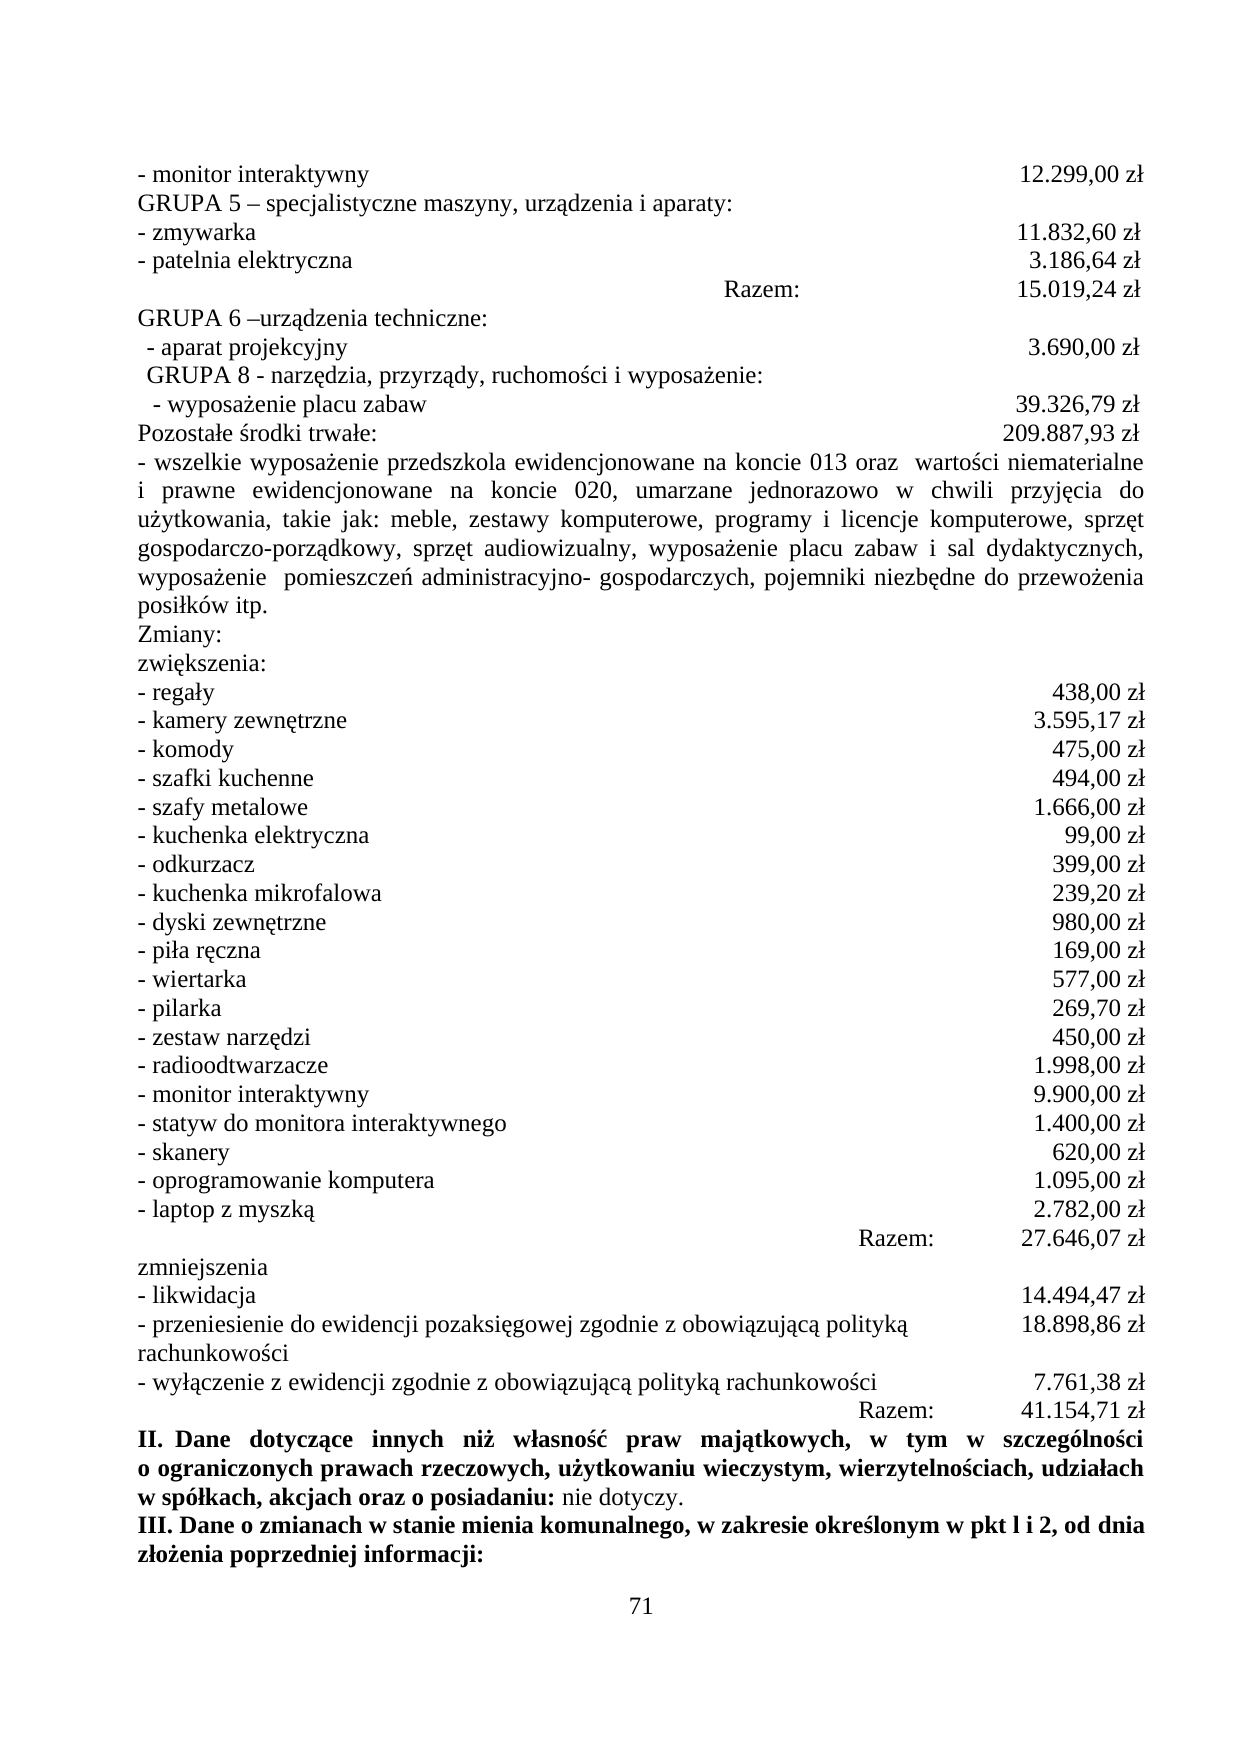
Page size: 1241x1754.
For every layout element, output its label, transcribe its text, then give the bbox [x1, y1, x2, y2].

text GRUPA 6 –urządzenia techniczne: [137, 303, 1145, 332]
text III. Dane o zmianach w stanie mienia komunalnego, w zakresie określonym w pkt l i 2, od dnia złożenia poprzedniej informacji: [137, 1511, 1145, 1568]
table_cell - oprogramowanie komputera [138, 1166, 934, 1194]
table_cell GRUPA 8 - narzędzia, przyrządy, ruchomości i wyposażenie: [139, 361, 801, 389]
table_cell - piła ręczna [138, 936, 934, 964]
table_cell - zestaw narzędzi [138, 1022, 934, 1051]
text Zmiany: [137, 619, 1145, 648]
table_header 11.832,60 zł [800, 217, 1141, 246]
text GRUPA 5 – specjalistyczne maszyny, urządzenia i aparaty: [137, 188, 1145, 217]
table_cell 2.782,00 zł [934, 1194, 1145, 1223]
table_cell - laptop z myszką [138, 1194, 934, 1223]
table_cell 980,00 zł [934, 907, 1145, 936]
table_cell 450,00 zł [934, 1022, 1145, 1051]
table_cell 620,00 zł [934, 1137, 1145, 1166]
table_cell 27.646,07 zł [934, 1223, 1145, 1252]
table_cell 494,00 zł [934, 763, 1145, 792]
table_cell 269,70 zł [934, 993, 1145, 1022]
table_cell - dyski zewnętrzne [138, 907, 934, 936]
text Pozostałe środki trwałe: 209.887,93 zł [137, 418, 1145, 447]
table_cell 3.595,17 zł [934, 706, 1145, 734]
table_header - zmywarka [138, 217, 800, 246]
text - monitor interaktywny 12.299,00 zł [137, 159, 1145, 188]
table_cell 1.400,00 zł [934, 1108, 1145, 1137]
table_cell 475,00 zł [934, 734, 1145, 763]
table_cell 399,00 zł [934, 849, 1145, 878]
table_cell 7.761,38 zł [934, 1367, 1145, 1396]
table_cell - statyw do monitora interaktywnego [138, 1108, 934, 1137]
table_cell - kuchenka elektryczna [138, 821, 934, 849]
table_cell 41.154,71 zł [934, 1396, 1145, 1424]
table_cell 1.998,00 zł [934, 1051, 1145, 1079]
table_cell - wyłączenie z ewidencji zgodnie z obowiązującą polityką rachunkowości [138, 1367, 934, 1396]
table_cell - patelnia elektryczna [138, 246, 800, 274]
table_cell - odkurzacz [138, 849, 934, 878]
table_cell - pilarka [138, 993, 934, 1022]
table_cell - likwidacja [138, 1281, 934, 1309]
table_cell 99,00 zł [934, 821, 1145, 849]
table_cell - komody [138, 734, 934, 763]
table_cell 169,00 zł [934, 936, 1145, 964]
table_cell - kuchenka mikrofalowa [138, 878, 934, 907]
table_header 3.690,00 zł [801, 332, 1147, 361]
table_cell Razem: [138, 274, 800, 303]
table_cell 438,00 zł [934, 677, 1145, 706]
table_cell 3.186,64 zł [800, 246, 1141, 274]
table_header zwiększenia: [138, 648, 934, 677]
table_cell 14.494,47 zł [934, 1281, 1145, 1309]
table_cell - szafki kuchenne [138, 763, 934, 792]
table_cell 39.326,79 zł [801, 389, 1147, 418]
table_cell - regały [138, 677, 934, 706]
table_cell 1.095,00 zł [934, 1166, 1145, 1194]
table_cell - przeniesienie do ewidencji pozaksięgowej zgodnie z obowiązującą polityką rachunkowości [138, 1309, 934, 1367]
table_header - aparat projekcyjny [139, 332, 801, 361]
table_cell Razem: [138, 1396, 934, 1424]
text - wszelkie wyposażenie przedszkola ewidencjonowane na koncie 013 oraz wartości niematerialne i prawne ewidencjonowane na koncie 020, umarzane jednorazowo w chwili przyjęcia do użytkowania, takie jak: meble, zestawy komputerowe, programy i licencje komputerowe, sprzęt gospodarczo-porządkowy, sprzęt audiowizualny, wyposażenie placu zabaw i sal dydaktycznych, wyposażenie pomieszczeń administracyjno- gospodarczych, pojemniki niezbędne do przewożenia posiłków itp. [137, 447, 1145, 619]
table_cell zmniejszenia [138, 1252, 934, 1281]
table_header [934, 648, 1145, 677]
table_cell 239,20 zł [934, 878, 1145, 907]
table_cell 18.898,86 zł [934, 1309, 1145, 1367]
table_cell 1.666,00 zł [934, 792, 1145, 821]
table_cell - kamery zewnętrzne [138, 706, 934, 734]
table_cell - monitor interaktywny [138, 1079, 934, 1108]
table_cell 577,00 zł [934, 964, 1145, 993]
table_cell [801, 361, 1147, 389]
table_cell 9.900,00 zł [934, 1079, 1145, 1108]
table_cell 15.019,24 zł [800, 274, 1141, 303]
table_cell - radioodtwarzacze [138, 1051, 934, 1079]
table_cell - wyposażenie placu zabaw [139, 389, 801, 418]
text II. Dane dotyczące innych niż własność praw majątkowych, w tym w szczególności o ograniczonych prawach rzeczowych, użytkowaniu wieczystym, wierzytelnościach, udziałach w spółkach, akcjach oraz o posiadaniu: nie dotyczy. [137, 1424, 1145, 1511]
table_cell - skanery [138, 1137, 934, 1166]
table_cell - wiertarka [138, 964, 934, 993]
table_cell [934, 1252, 1145, 1281]
table_cell Razem: [138, 1223, 934, 1252]
table_cell - szafy metalowe [138, 792, 934, 821]
